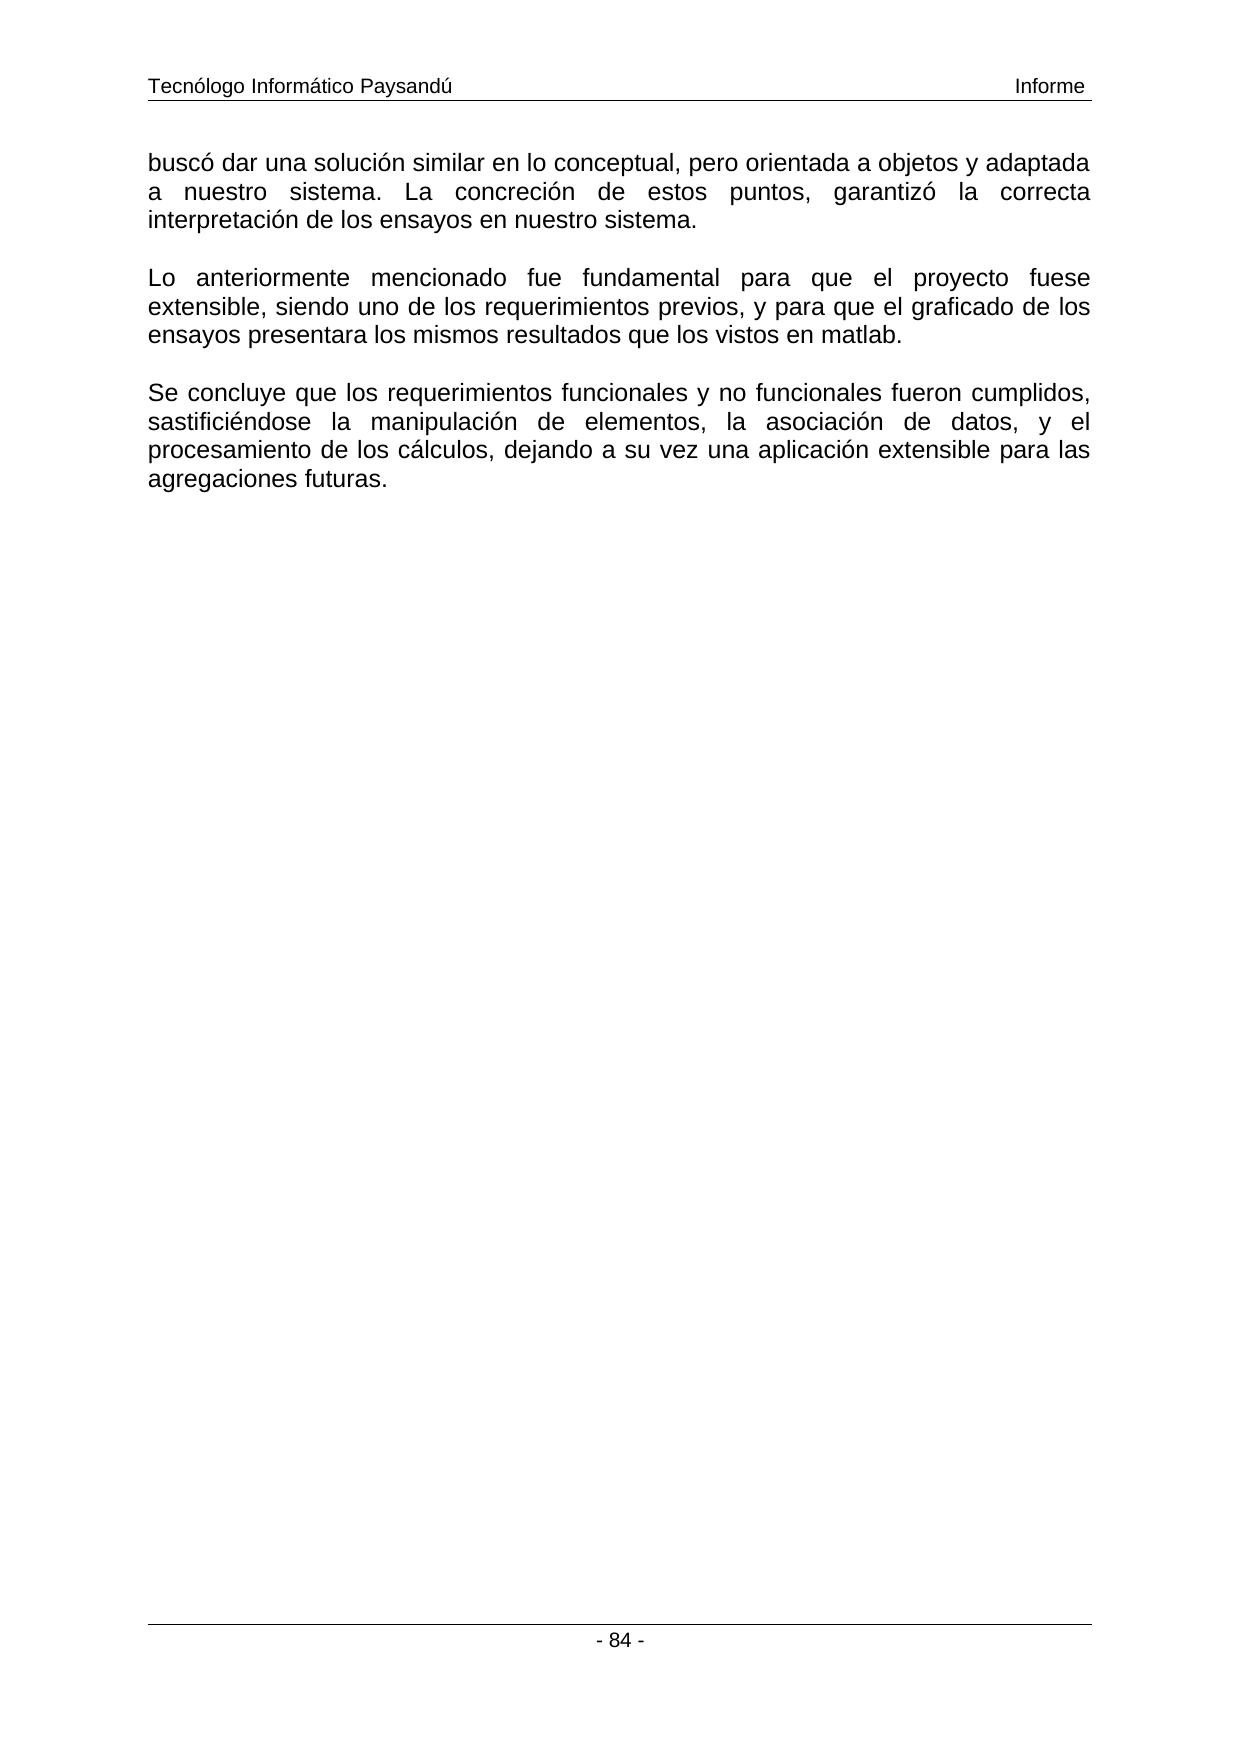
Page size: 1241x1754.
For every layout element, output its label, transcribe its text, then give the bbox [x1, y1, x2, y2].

text Lo anteriormente mencionado fue fundamental para que el proyecto fuese extensible, siendo uno de los requerimientos previos, y para que el graficado de los ensayos presentara los mismos resultados que los vistos en matlab. [148, 263, 1092, 349]
text Se concluye que los requerimientos funcionales y no funcionales fueron cumplidos, sastificiéndose la manipulación de elementos, la asociación de datos, y el procesamiento de los cálculos, dejando a su vez una aplicación extensible para las agregaciones futuras. [148, 378, 1092, 493]
text buscó dar una solución similar en lo conceptual, pero orientada a objetos y adaptada a nuestro sistema. La concreción de estos puntos, garantizó la correcta interpretación de los ensayos en nuestro sistema. [148, 148, 1092, 234]
